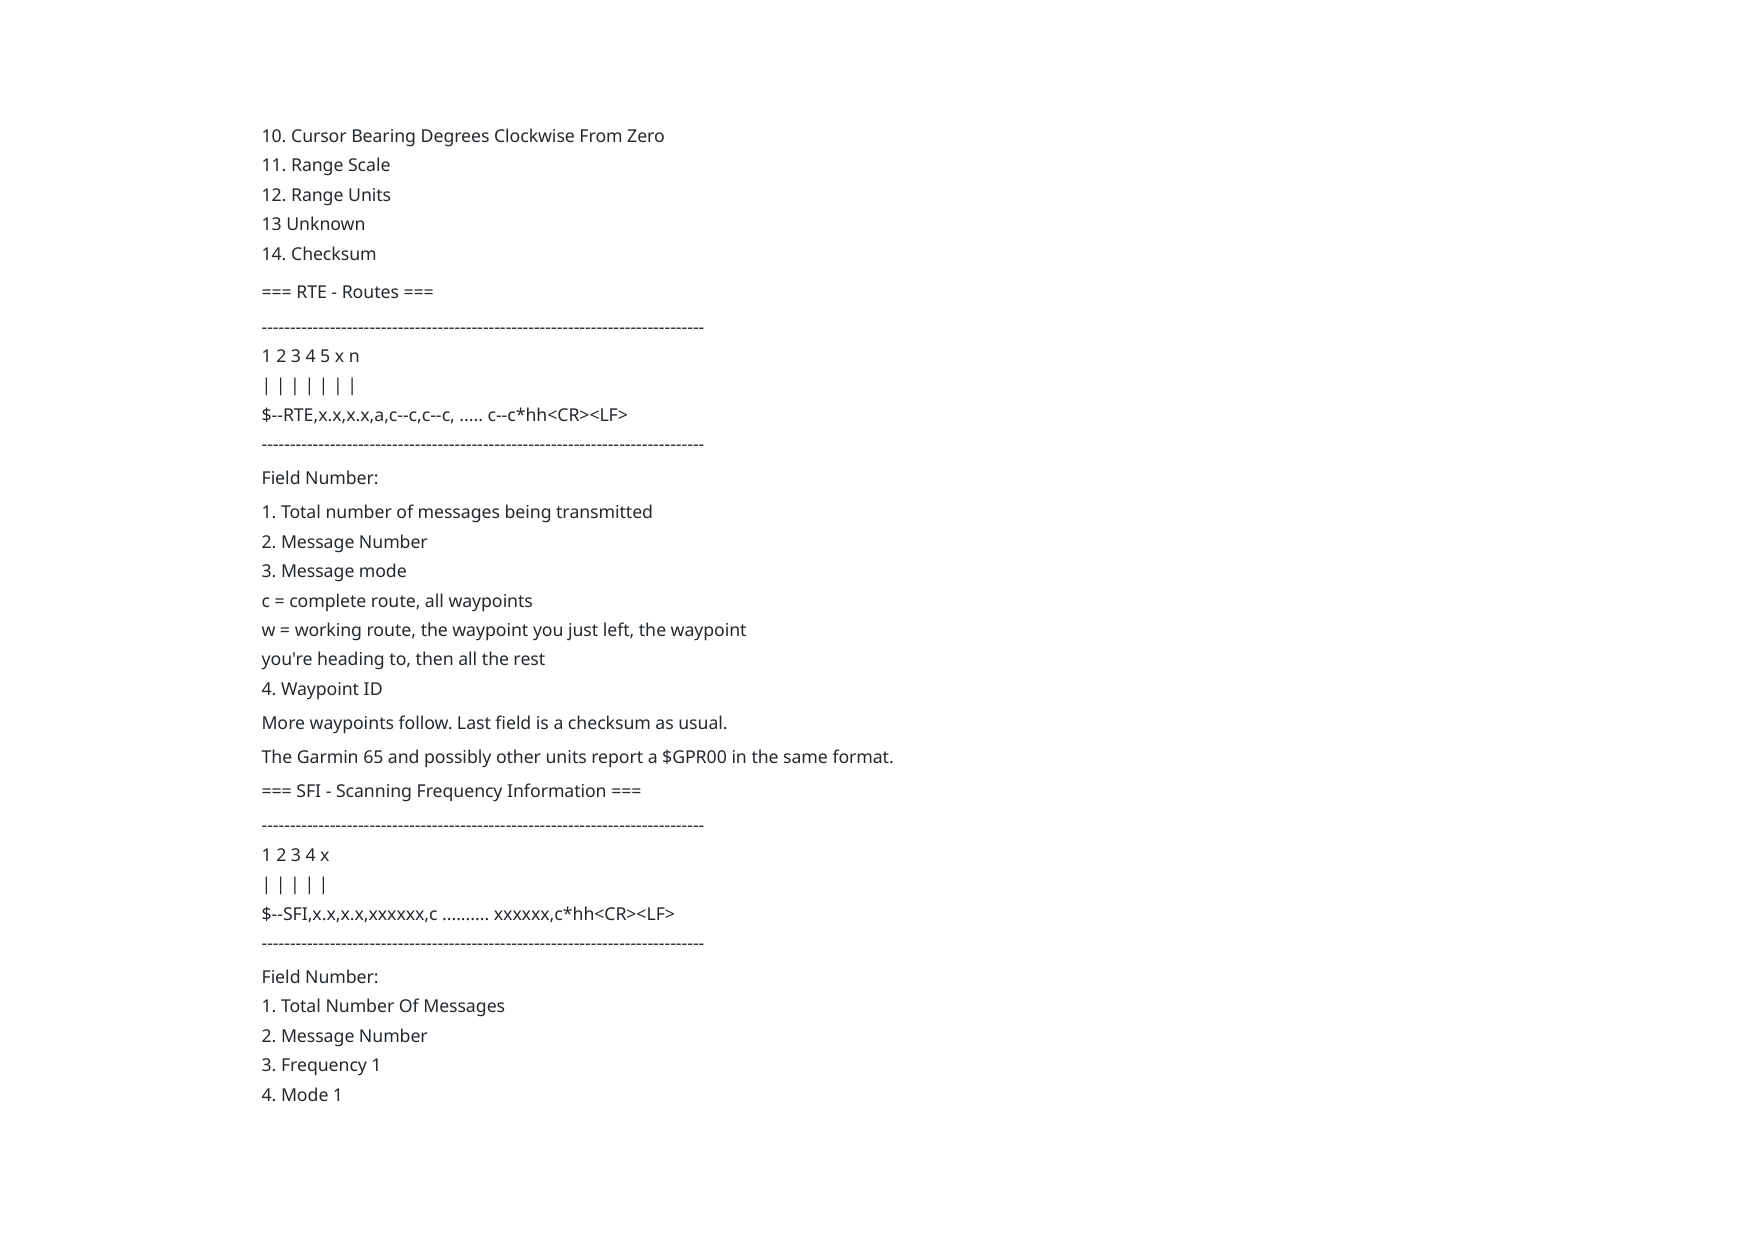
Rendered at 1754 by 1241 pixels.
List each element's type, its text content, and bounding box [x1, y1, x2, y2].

table_cell [118, 304, 261, 309]
table_cell 4. Mode 1 [261, 1077, 1636, 1106]
table_cell [118, 553, 261, 583]
table_cell [118, 739, 261, 768]
table_cell ------------------------------------------------------------------------------ [261, 808, 1636, 837]
table_cell 4. Waypoint ID [261, 671, 1636, 700]
table_cell [118, 583, 261, 612]
table_cell Field Number: [261, 460, 1636, 490]
table_cell The Garmin 65 and possibly other units report a $GPR00 in the same format. [261, 739, 1636, 768]
table_cell [118, 925, 261, 954]
table_cell [261, 304, 1636, 309]
table_cell [261, 490, 1636, 494]
table_cell [118, 460, 261, 490]
table_cell [118, 275, 261, 304]
table_cell [118, 177, 261, 206]
table_cell [118, 803, 261, 807]
table_cell [261, 954, 1636, 959]
table_cell [118, 705, 261, 734]
table_cell [118, 368, 261, 397]
table_cell [118, 641, 261, 671]
table_cell 10. Cursor Bearing Degrees Clockwise From Zero [261, 118, 1636, 147]
table_cell c = complete route, all waypoints [261, 583, 1636, 612]
table_cell More waypoints follow. Last field is a checksum as usual. [261, 705, 1636, 734]
table_cell [118, 959, 261, 988]
table_cell ------------------------------------------------------------------------------ [261, 925, 1636, 954]
table_cell [118, 206, 261, 236]
table_cell [118, 148, 261, 177]
table_cell 14. Checksum [261, 236, 1636, 265]
table_cell === SFI - Scanning Frequency Information === [261, 773, 1636, 803]
table_cell 11. Range Scale [261, 148, 1636, 177]
table_cell [118, 118, 261, 147]
table_cell [118, 769, 261, 773]
table_cell 3. Frequency 1 [261, 1047, 1636, 1077]
table_cell === RTE - Routes === [261, 275, 1636, 304]
table_cell [261, 803, 1636, 807]
table_cell 12. Range Units [261, 177, 1636, 206]
table_cell [118, 954, 261, 959]
table_cell [118, 837, 261, 866]
table_cell 2. Message Number [261, 1018, 1636, 1047]
table_cell ------------------------------------------------------------------------------ [261, 309, 1636, 338]
table_cell [261, 769, 1636, 773]
table_cell [118, 1018, 261, 1047]
table_cell 13 Unknown [261, 206, 1636, 236]
table_cell 1. Total Number Of Messages [261, 989, 1636, 1018]
table_cell [261, 270, 1636, 274]
table_cell [118, 1077, 261, 1106]
table_cell [118, 270, 261, 274]
table_cell [118, 773, 261, 803]
table_cell [118, 456, 261, 460]
table_cell [118, 338, 261, 367]
table_cell [261, 265, 1636, 270]
table_cell [261, 734, 1636, 739]
table_cell [118, 309, 261, 338]
table_cell [118, 896, 261, 925]
table_cell [118, 426, 261, 456]
table_cell 1. Total number of messages being transmitted [261, 495, 1636, 524]
table_cell $--RTE,x.x,x.x,a,c--c,c--c, ..... c--c*hh<CR><LF> [261, 397, 1636, 426]
table_cell you're heading to, then all the rest [261, 641, 1636, 671]
table_cell Field Number: [261, 959, 1636, 988]
table_cell 1 2 3 4 5 x n [261, 338, 1636, 367]
table_cell ------------------------------------------------------------------------------ [261, 426, 1636, 456]
table_cell [118, 1047, 261, 1077]
table_cell [118, 989, 261, 1018]
table_cell [118, 236, 261, 265]
table_cell [118, 524, 261, 553]
table_cell [118, 490, 261, 494]
table_cell | | | | | [261, 866, 1636, 896]
table_cell [118, 265, 261, 270]
table_cell [261, 456, 1636, 460]
table_cell w = working route, the waypoint you just left, the waypoint [261, 612, 1636, 641]
table_cell [118, 495, 261, 524]
table_cell 1 2 3 4 x [261, 837, 1636, 866]
table_cell [118, 866, 261, 896]
table_cell [118, 700, 261, 705]
table_cell [118, 397, 261, 426]
table_cell | | | | | | | [261, 368, 1636, 397]
table_cell [261, 700, 1636, 705]
table_cell [118, 734, 261, 739]
table_cell [118, 808, 261, 837]
table_cell $--SFI,x.x,x.x,xxxxxx,c .......... xxxxxx,c*hh<CR><LF> [261, 896, 1636, 925]
table_cell 3. Message mode [261, 553, 1636, 583]
table_cell 2. Message Number [261, 524, 1636, 553]
table_cell [118, 671, 261, 700]
table_cell [118, 612, 261, 641]
